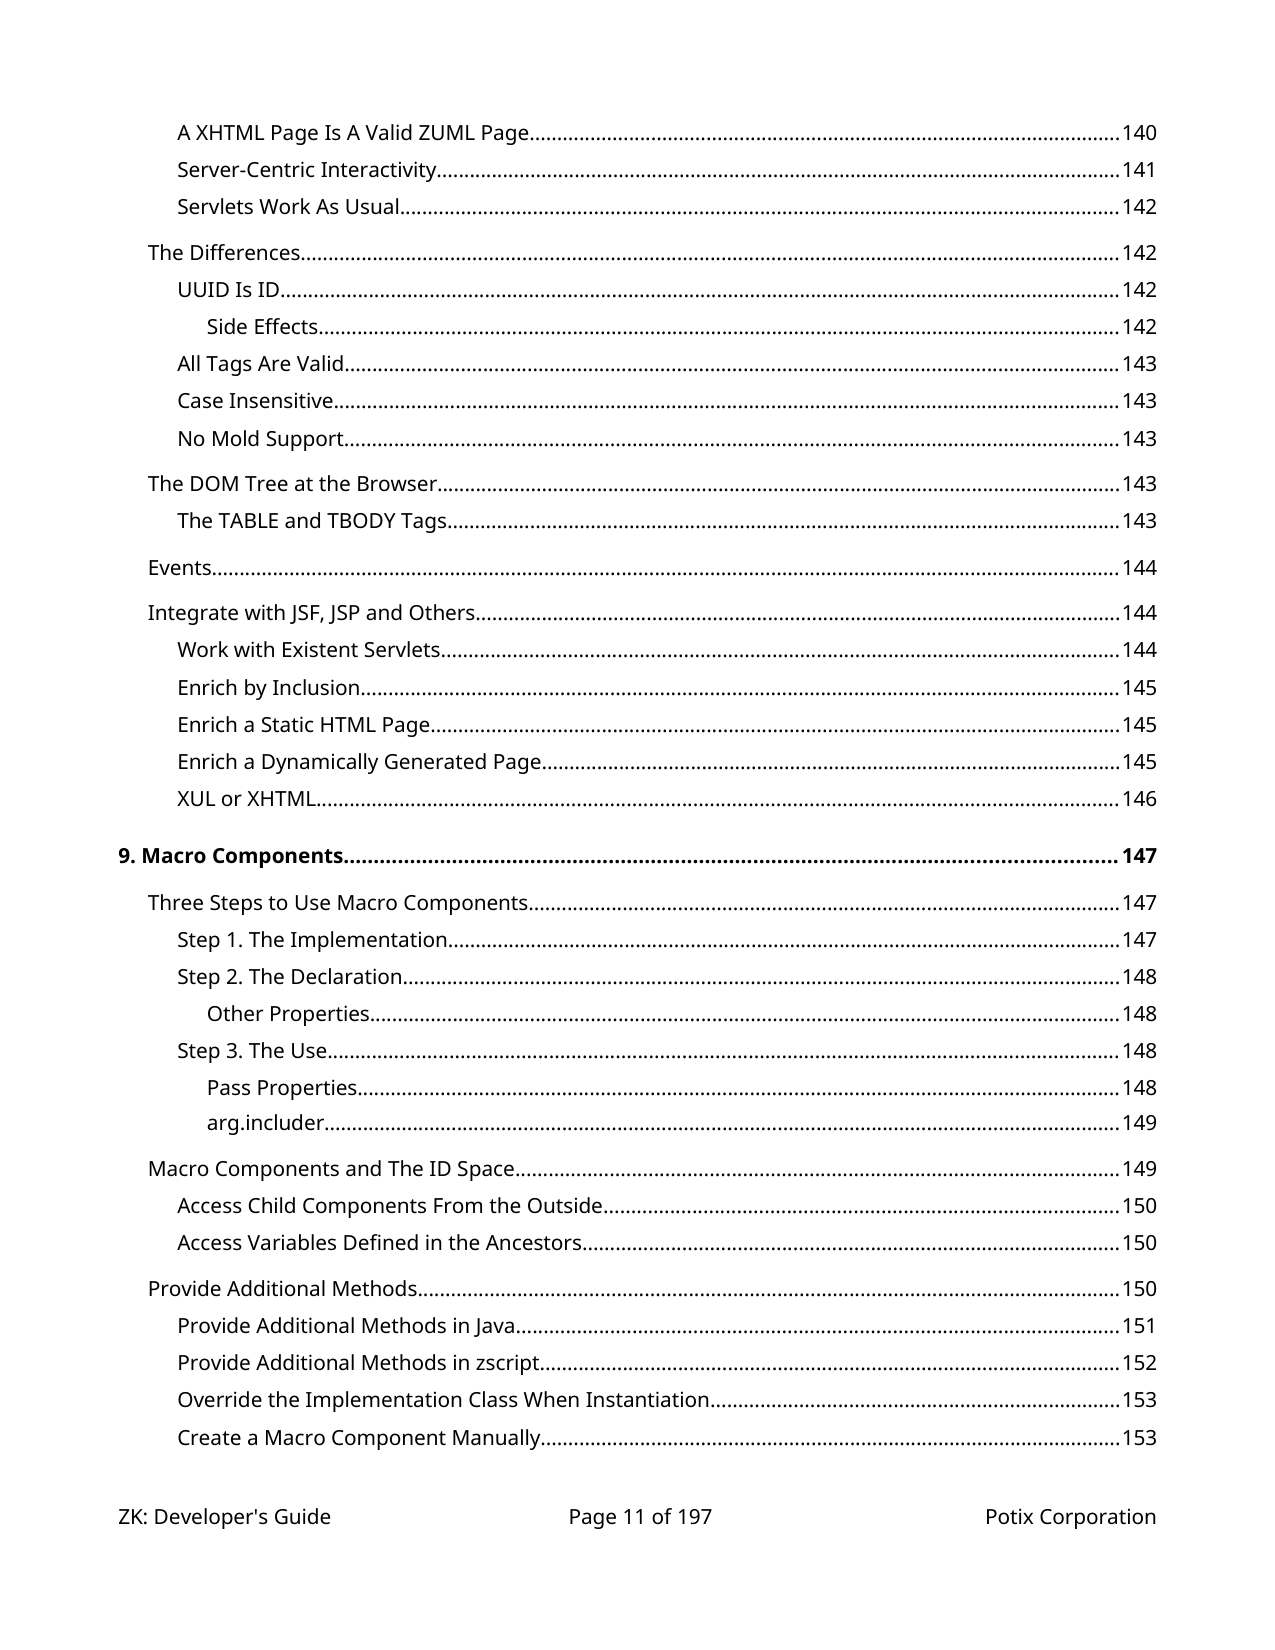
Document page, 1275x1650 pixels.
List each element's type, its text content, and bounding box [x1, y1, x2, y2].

text Side Effects 142 [207, 312, 1157, 341]
text Provide Additional Methods in zscript 152 [177, 1348, 1157, 1377]
text The Differences 142 [148, 238, 1157, 266]
text Access Variables Defined in the Ancestors 150 [177, 1228, 1157, 1257]
text Provide Additional Methods 150 [148, 1274, 1157, 1302]
text Servlets Work As Usual 142 [177, 192, 1157, 221]
text The DOM Tree at the Browser 143 [148, 469, 1157, 498]
text Enrich a Static HTML Page 145 [177, 710, 1157, 738]
text Enrich a Dynamically Generated Page 145 [177, 747, 1157, 775]
text Pass Properties 148 [207, 1073, 1157, 1101]
text Events 144 [148, 553, 1157, 581]
text UUID Is ID 142 [177, 275, 1157, 303]
text Step 3. The Use 148 [177, 1036, 1157, 1064]
text XUL or XHTML 146 [177, 784, 1157, 812]
text Override the Implementation Class When Instantiation 153 [177, 1386, 1157, 1414]
text Step 2. The Declaration 148 [177, 962, 1157, 990]
text Macro Components and The ID Space 149 [148, 1154, 1157, 1182]
text Create a Macro Component Manually 153 [177, 1423, 1157, 1451]
text Integrate with JSF, JSP and Others 144 [148, 598, 1157, 627]
text Other Properties 148 [207, 999, 1157, 1027]
text Enrich by Inclusion 145 [177, 673, 1157, 701]
text The TABLE and TBODY Tags 143 [177, 507, 1157, 535]
text Provide Additional Methods in Java 151 [177, 1311, 1157, 1339]
text All Tags Are Valid 143 [177, 349, 1157, 378]
text Access Child Components From the Outside 150 [177, 1191, 1157, 1219]
text No Mold Support 143 [177, 424, 1157, 452]
text Server-Centric Interactivity 141 [177, 155, 1157, 183]
text 9. Macro Components 147 [118, 842, 1157, 870]
text Three Steps to Use Macro Components 147 [148, 888, 1157, 916]
text Case Insensitive 143 [177, 387, 1157, 415]
text arg.includer 149 [207, 1108, 1157, 1136]
text Work with Existent Servlets 144 [177, 636, 1157, 664]
text A XHTML Page Is A Valid ZUML Page 140 [177, 118, 1157, 146]
text Step 1. The Implementation 147 [177, 925, 1157, 953]
